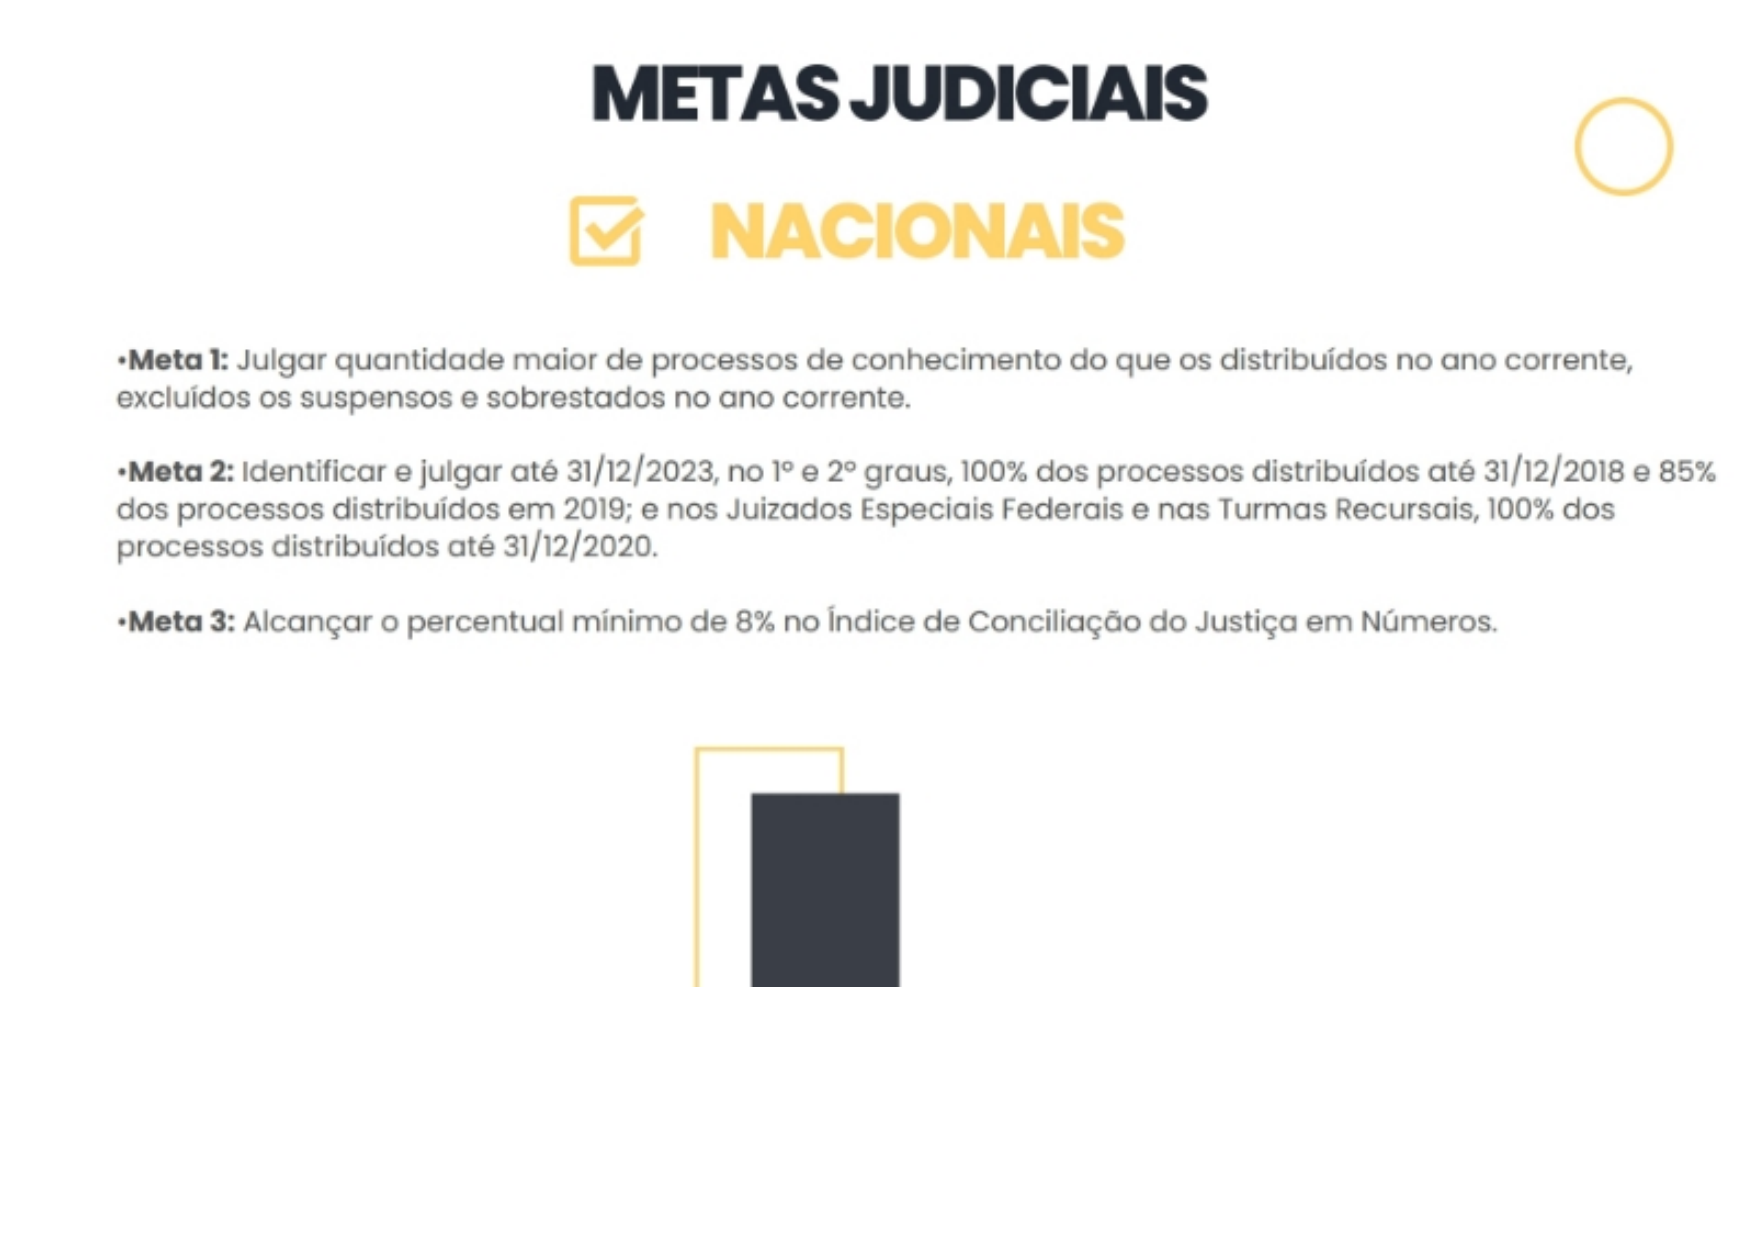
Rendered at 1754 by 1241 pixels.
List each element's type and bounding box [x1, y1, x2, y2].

picture [18, 0, 1754, 987]
